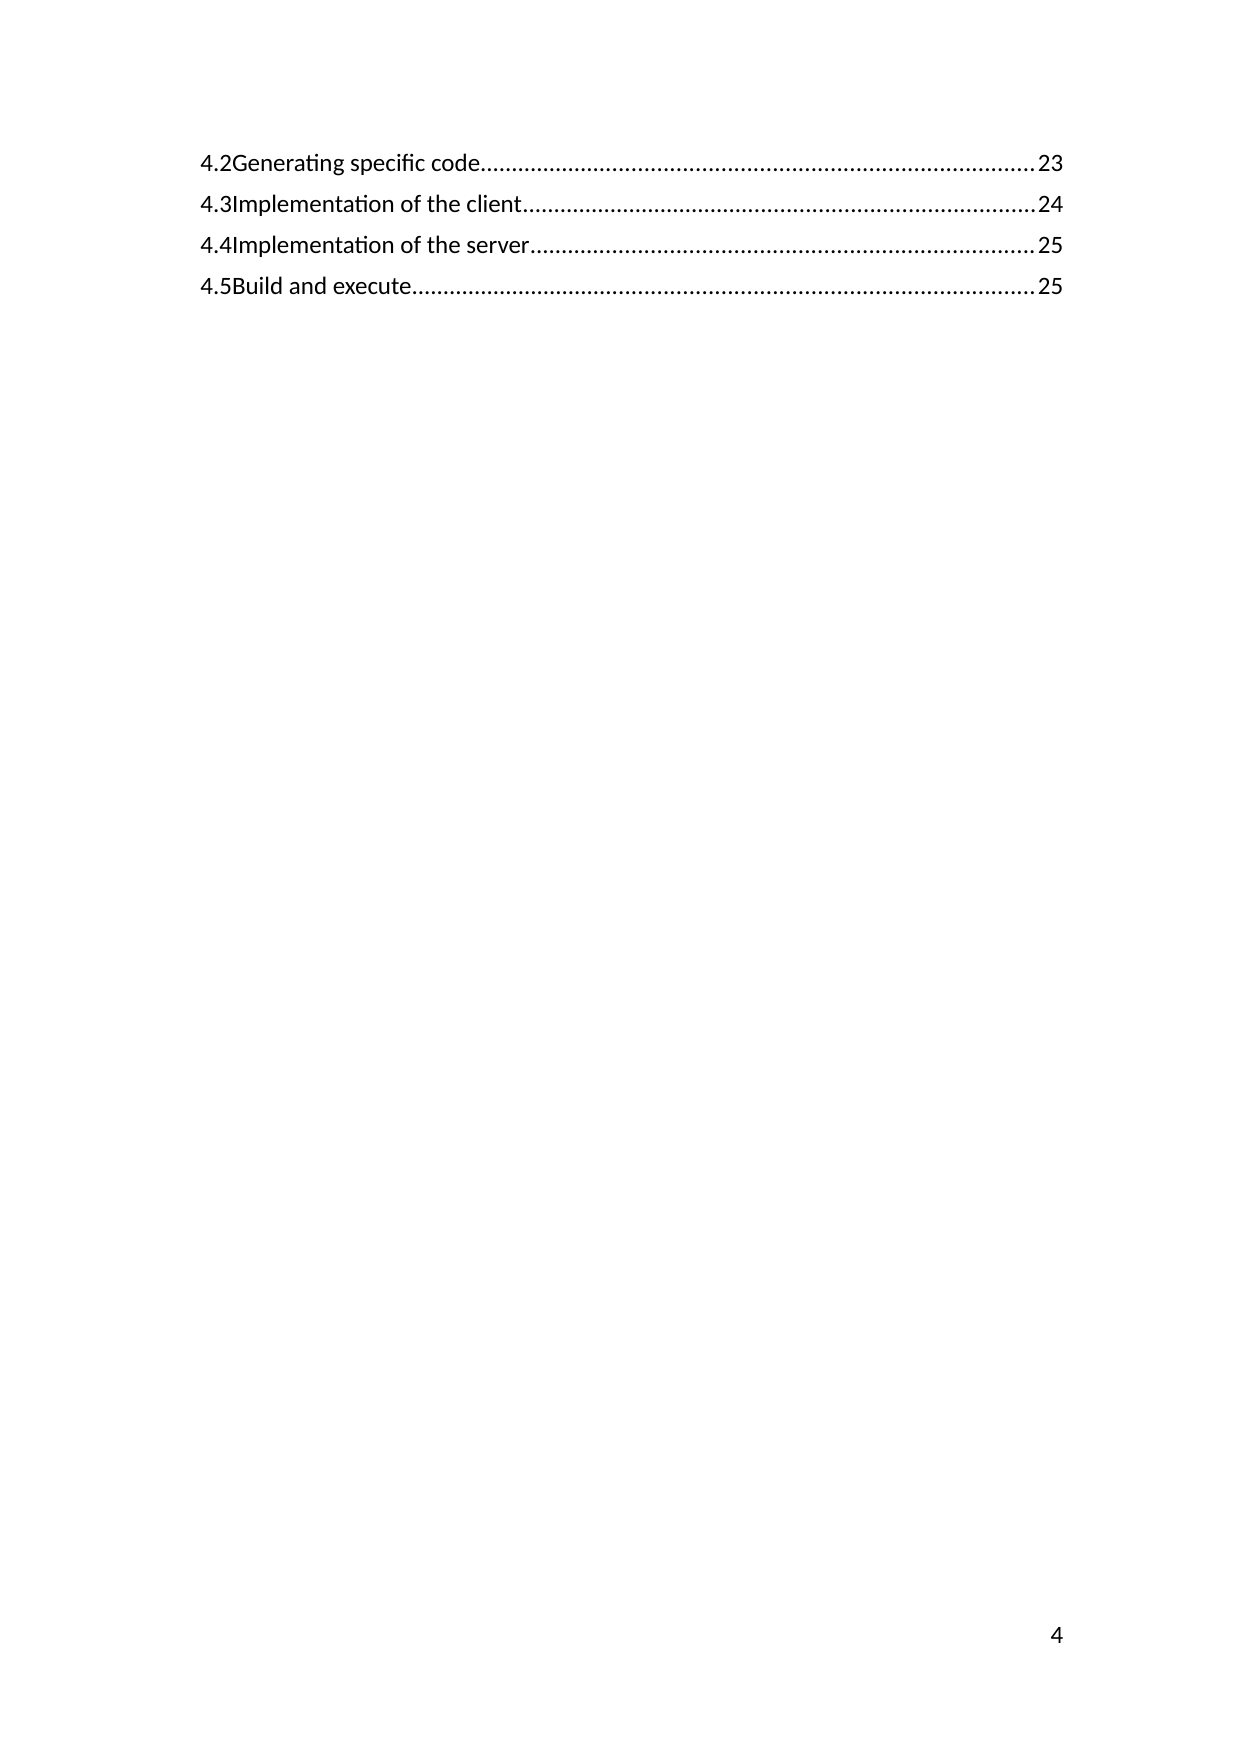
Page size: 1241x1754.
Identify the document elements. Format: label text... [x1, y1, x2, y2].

text 4.2Generating specific code 23 [200, 148, 1063, 178]
text 4.3Implementation of the client 24 [200, 188, 1063, 219]
text 4.4Implementation of the server 25 [200, 229, 1063, 260]
text 4.5Build and execute 25 [200, 270, 1063, 301]
